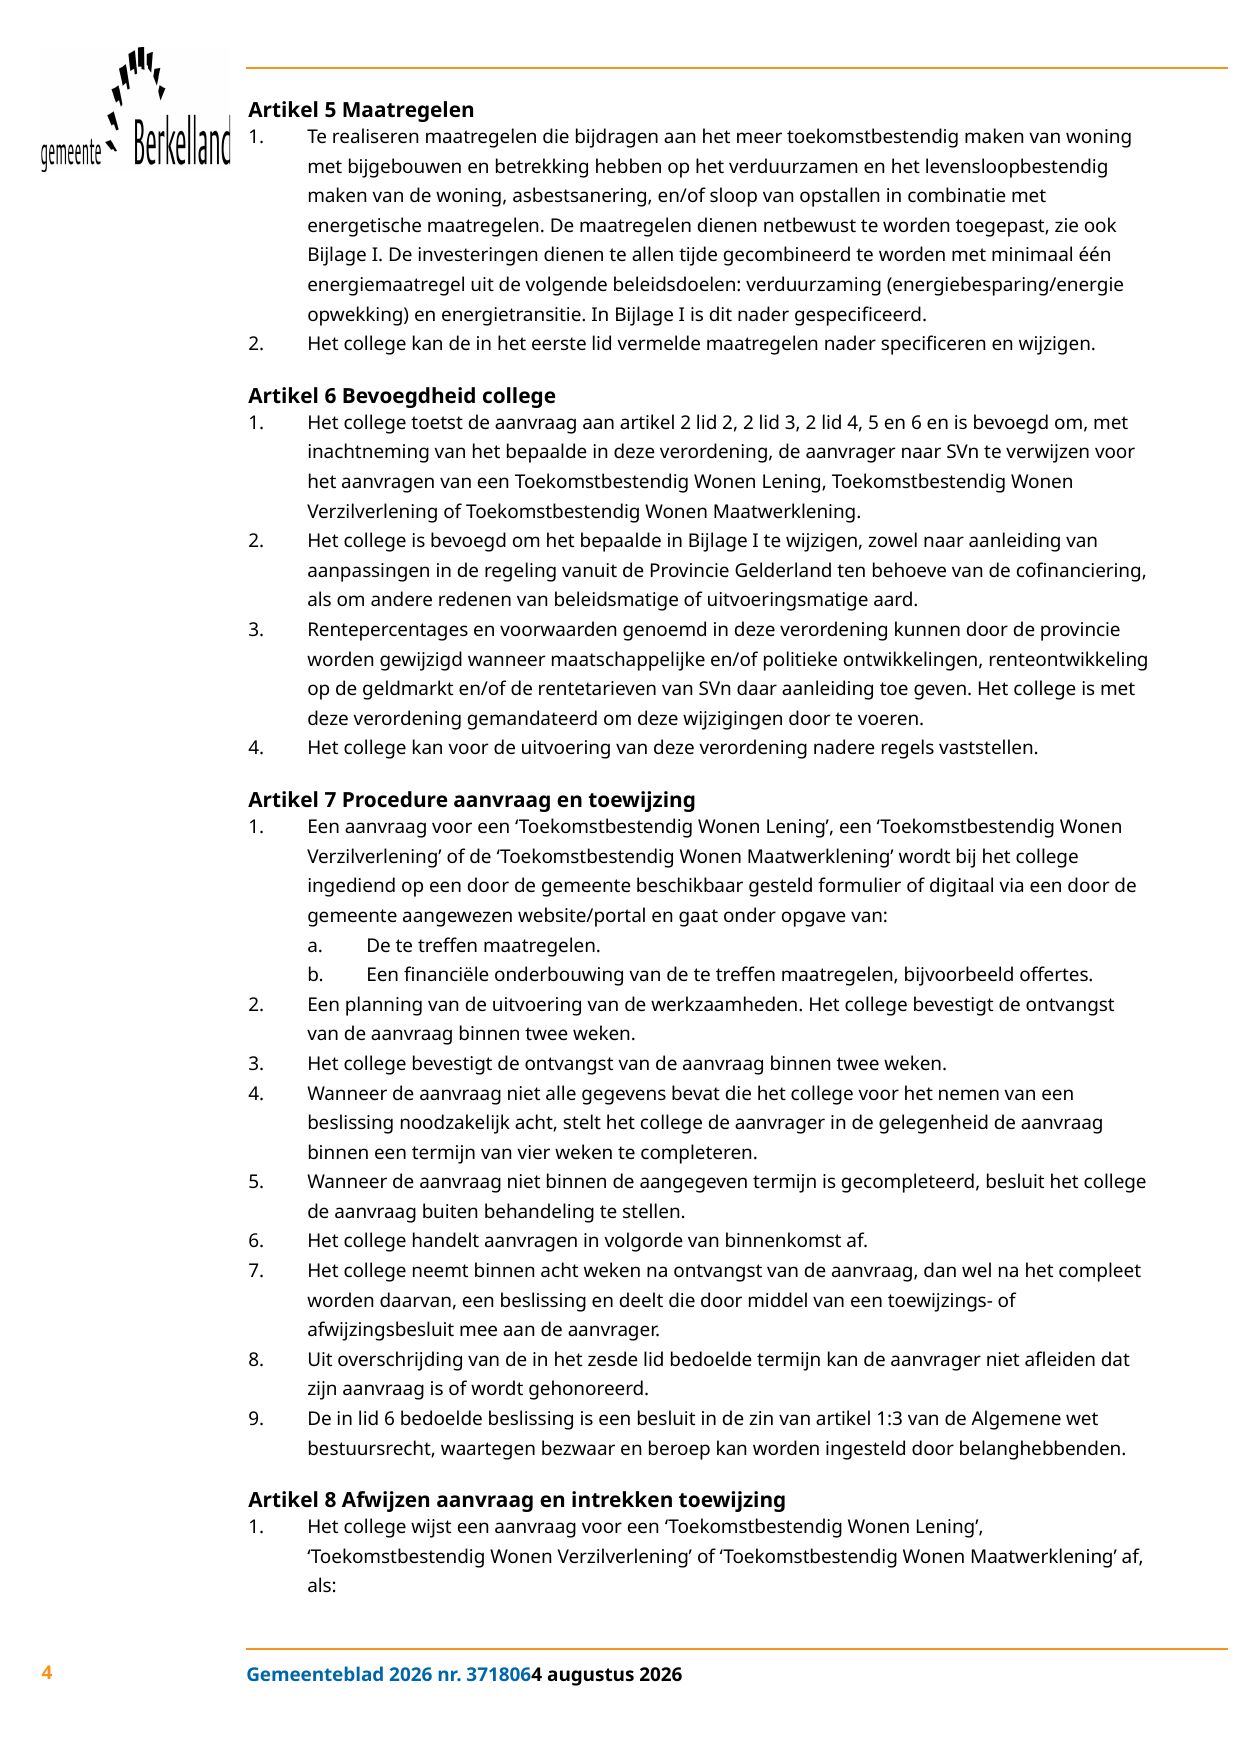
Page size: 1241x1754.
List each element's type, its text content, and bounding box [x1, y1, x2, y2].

text Artikel 5 Maatregelen [248, 95, 1152, 123]
list Het college kan voor de uitvoering van deze verordening nadere regels vaststellen. [248, 734, 1152, 760]
picture [41, 47, 231, 172]
list Rentepercentages en voorwaarden genoemd in deze verordening kunnen door de provincie worden gewijzigd wanneer maatschappelijke en/of politieke ontwikkelingen, renteontwikkeling op de geldmarkt en/of de rentetarieven van SVn daar aanleiding toe geven. Het college is met deze verordening gemandateerd om deze wijzigingen door te voeren. [248, 616, 1152, 731]
list Wanneer de aanvraag niet alle gegevens bevat die het college voor het nemen van een beslissing noodzakelijk acht, stelt het college de aanvrager in de gelegenheid de aanvraag binnen een termijn van vier weken te completeren. [248, 1080, 1152, 1164]
list Het college handelt aanvragen in volgorde van binnenkomst af. [248, 1228, 1152, 1253]
list De te treffen maatregelen. [307, 932, 1152, 957]
list De in lid 6 bedoelde beslissing is een besluit in de zin van artikel 1:3 van de Algemene wet bestuursrecht, waartegen bezwaar en beroep kan worden ingesteld door belanghebbenden. [248, 1405, 1152, 1460]
list Het college wijst een aanvraag voor een ‘Toekomstbestendig Wonen Lening’, ‘Toekomstbestendig Wonen Verzilverlening’ of ‘Toekomstbestendig Wonen Maatwerklening’ af, als: [248, 1513, 1152, 1598]
list Het college is bevoegd om het bepaalde in Bijlage I te wijzigen, zowel naar aanleiding van aanpassingen in de regeling vanuit de Provincie Gelderland ten behoeve van de cofinanciering, als om andere redenen van beleidsmatige of uitvoeringsmatige aard. [248, 527, 1152, 612]
text Artikel 6 Bevoegdheid college [248, 381, 1152, 409]
list Een aanvraag voor een ‘Toekomstbestendig Wonen Lening’, een ‘Toekomstbestendig Wonen Verzilverlening’ of de ‘Toekomstbestendig Wonen Maatwerklening’ wordt bij het college ingediend op een door de gemeente beschikbaar gesteld formulier of digitaal via een door de gemeente aangewezen website/portal en gaat onder opgave van: [248, 813, 1152, 928]
list Een financiële onderbouwing van de te treffen maatregelen, bijvoorbeeld offertes. [307, 961, 1152, 987]
text Artikel 8 Afwijzen aanvraag en intrekken toewijzing [248, 1485, 1152, 1513]
list Het college bevestigt de ontvangst van de aanvraag binnen twee weken. [248, 1050, 1152, 1076]
list Het college toetst de aanvraag aan artikel 2 lid 2, 2 lid 3, 2 lid 4, 5 en 6 en is bevoegd om, met inachtneming van het bepaalde in deze verordening, de aanvrager naar SVn te verwijzen voor het aanvragen van een Toekomstbestendig Wonen Lening, Toekomstbestendig Wonen Verzilverlening of Toekomstbestendig Wonen Maatwerklening. [248, 409, 1152, 524]
text Artikel 7 Procedure aanvraag en toewijzing [248, 785, 1152, 813]
list Wanneer de aanvraag niet binnen de aangegeven termijn is gecompleteerd, besluit het college de aanvraag buiten behandeling te stellen. [248, 1168, 1152, 1224]
list Het college neemt binnen acht weken na ontvangst van de aanvraag, dan wel na het compleet worden daarvan, een beslissing en deelt die door middel van een toewijzings- of afwijzingsbesluit mee aan de aanvrager. [248, 1257, 1152, 1342]
list Het college kan de in het eerste lid vermelde maatregelen nader specificeren en wijzigen. [248, 330, 1152, 356]
list Te realiseren maatregelen die bijdragen aan het meer toekomstbestendig maken van woning met bijgebouwen en betrekking hebben op het verduurzamen en het levensloopbestendig maken van de woning, asbestsanering, en/of sloop van opstallen in combinatie met energetische maatregelen. De maatregelen dienen netbewust te worden toegepast, zie ook Bijlage I. De investeringen dienen te allen tijde gecombineerd te worden met minimaal één energiemaatregel uit de volgende beleidsdoelen: verduurzaming (energiebesparing/energie opwekking) en energietransitie. In Bijlage I is dit nader gespecificeerd. [248, 123, 1152, 326]
list Een planning van de uitvoering van de werkzaamheden. Het college bevestigt de ontvangst van de aanvraag binnen twee weken. [248, 991, 1152, 1046]
list Uit overschrijding van de in het zesde lid bedoelde termijn kan de aanvrager niet afleiden dat zijn aanvraag is of wordt gehonoreerd. [248, 1346, 1152, 1401]
